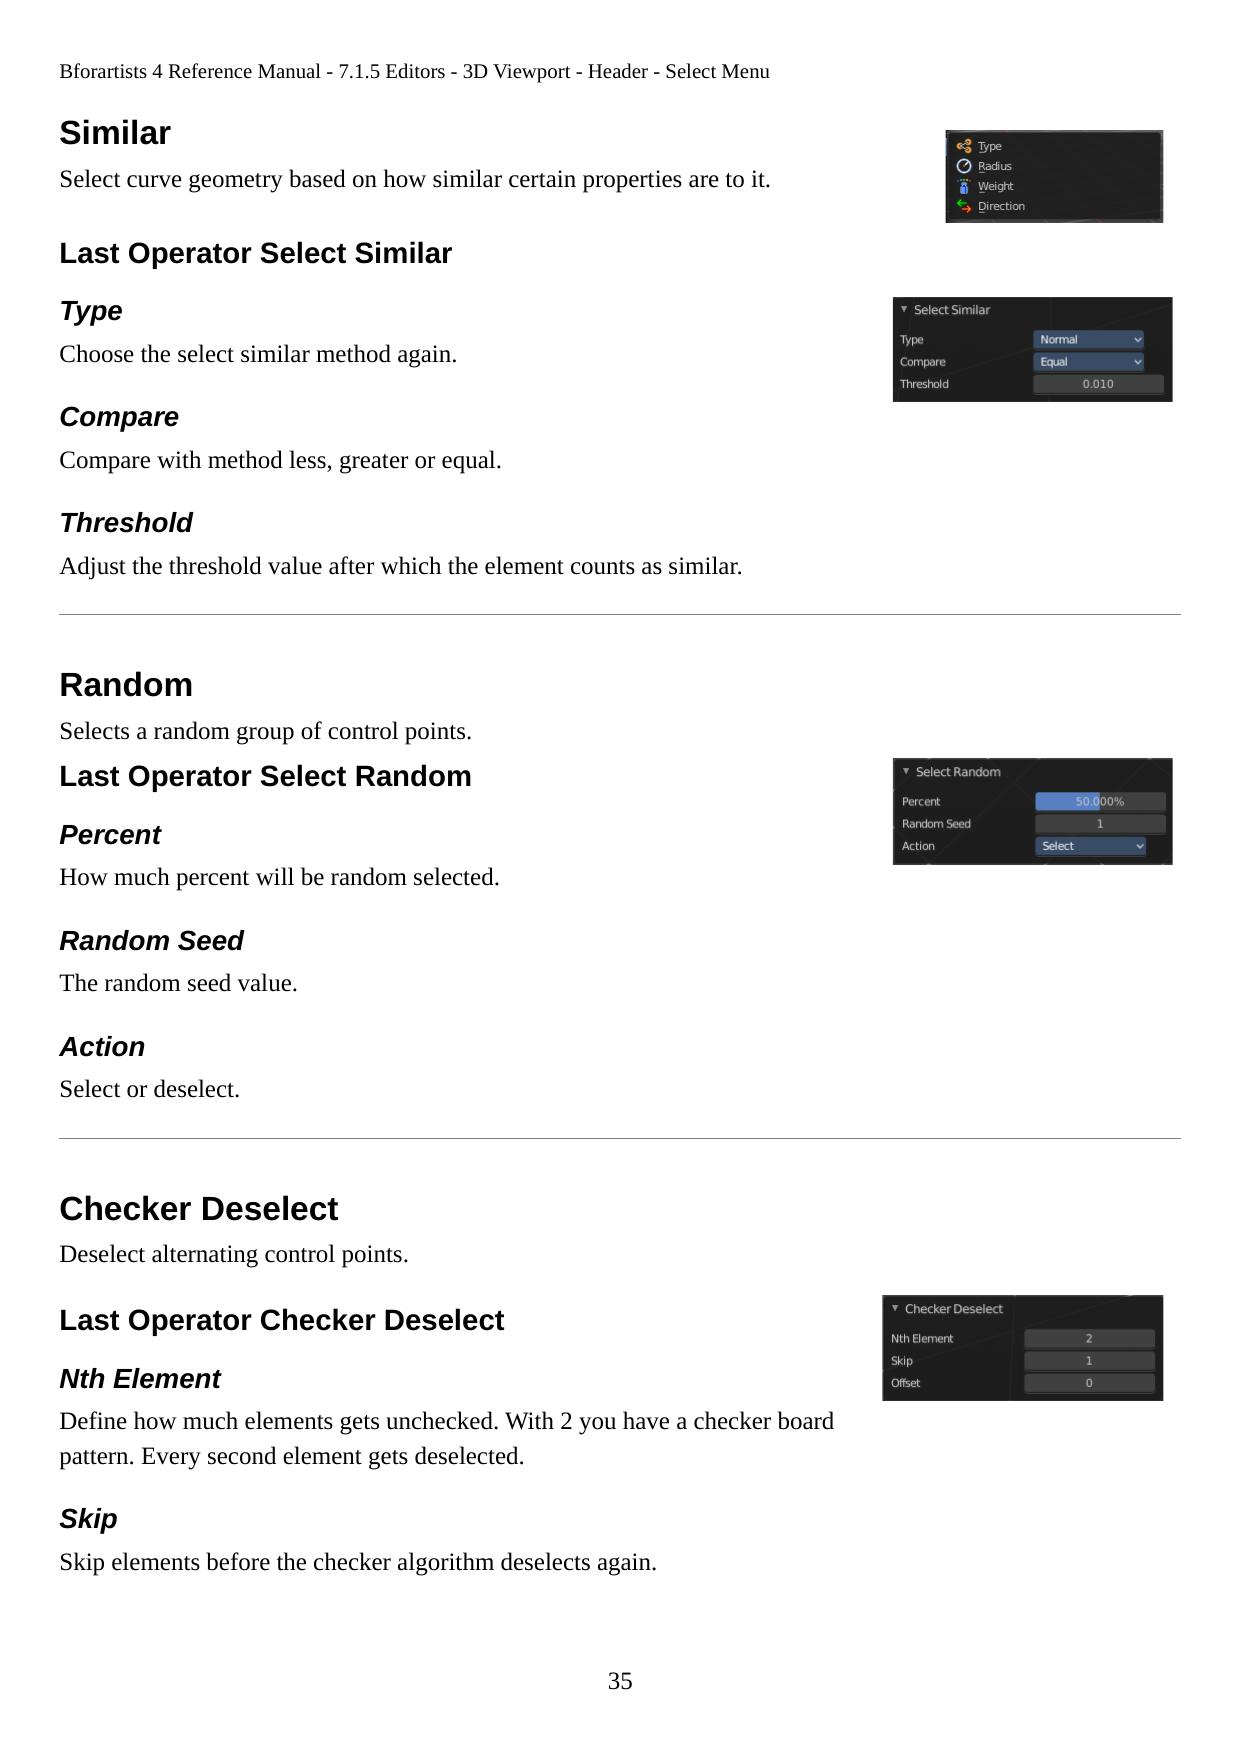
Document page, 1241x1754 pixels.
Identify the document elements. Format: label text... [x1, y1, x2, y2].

subtitle Last Operator Select Similar [59, 236, 1181, 269]
picture [945, 130, 1164, 223]
subtitle [1173, 818, 1181, 850]
text How much percent will be random selected. [59, 862, 1181, 891]
subtitle Nth Element [59, 1362, 882, 1394]
subtitle Similar [59, 113, 1181, 151]
text Define how much elements gets unchecked. With 2 you have a checker board pattern. Every second element gets deselected. [59, 1406, 1181, 1469]
subtitle Random Seed [59, 924, 1181, 956]
subtitle Last Operator Select Random [59, 759, 892, 793]
text Choose the select similar method again. [59, 339, 892, 368]
text Adjust the threshold value after which the element counts as similar. [59, 551, 1181, 579]
picture [892, 297, 1173, 402]
subtitle Compare [59, 401, 1181, 432]
picture [882, 1295, 1164, 1401]
subtitle Checker Deselect [59, 1188, 1181, 1227]
subtitle Threshold [59, 506, 1181, 538]
subtitle Random [59, 665, 1181, 703]
text The random seed value. [59, 968, 1181, 997]
subtitle [1164, 1362, 1181, 1394]
subtitle Skip [59, 1502, 1181, 1534]
text Select or deselect. [59, 1074, 1181, 1103]
subtitle Percent [59, 818, 892, 850]
text Select curve geometry based on how similar certain properties are to it. [59, 164, 945, 192]
text Selects a random group of control points. [59, 716, 1181, 745]
subtitle Action [59, 1030, 1181, 1062]
text Skip elements before the checker algorithm deselects again. [59, 1547, 1181, 1576]
subtitle Last Operator Checker Deselect [59, 1303, 882, 1337]
text Deselect alternating control points. [59, 1239, 1181, 1268]
subtitle Type [59, 294, 1181, 326]
text Compare with method less, greater or equal. [59, 445, 1181, 474]
picture [892, 758, 1173, 865]
